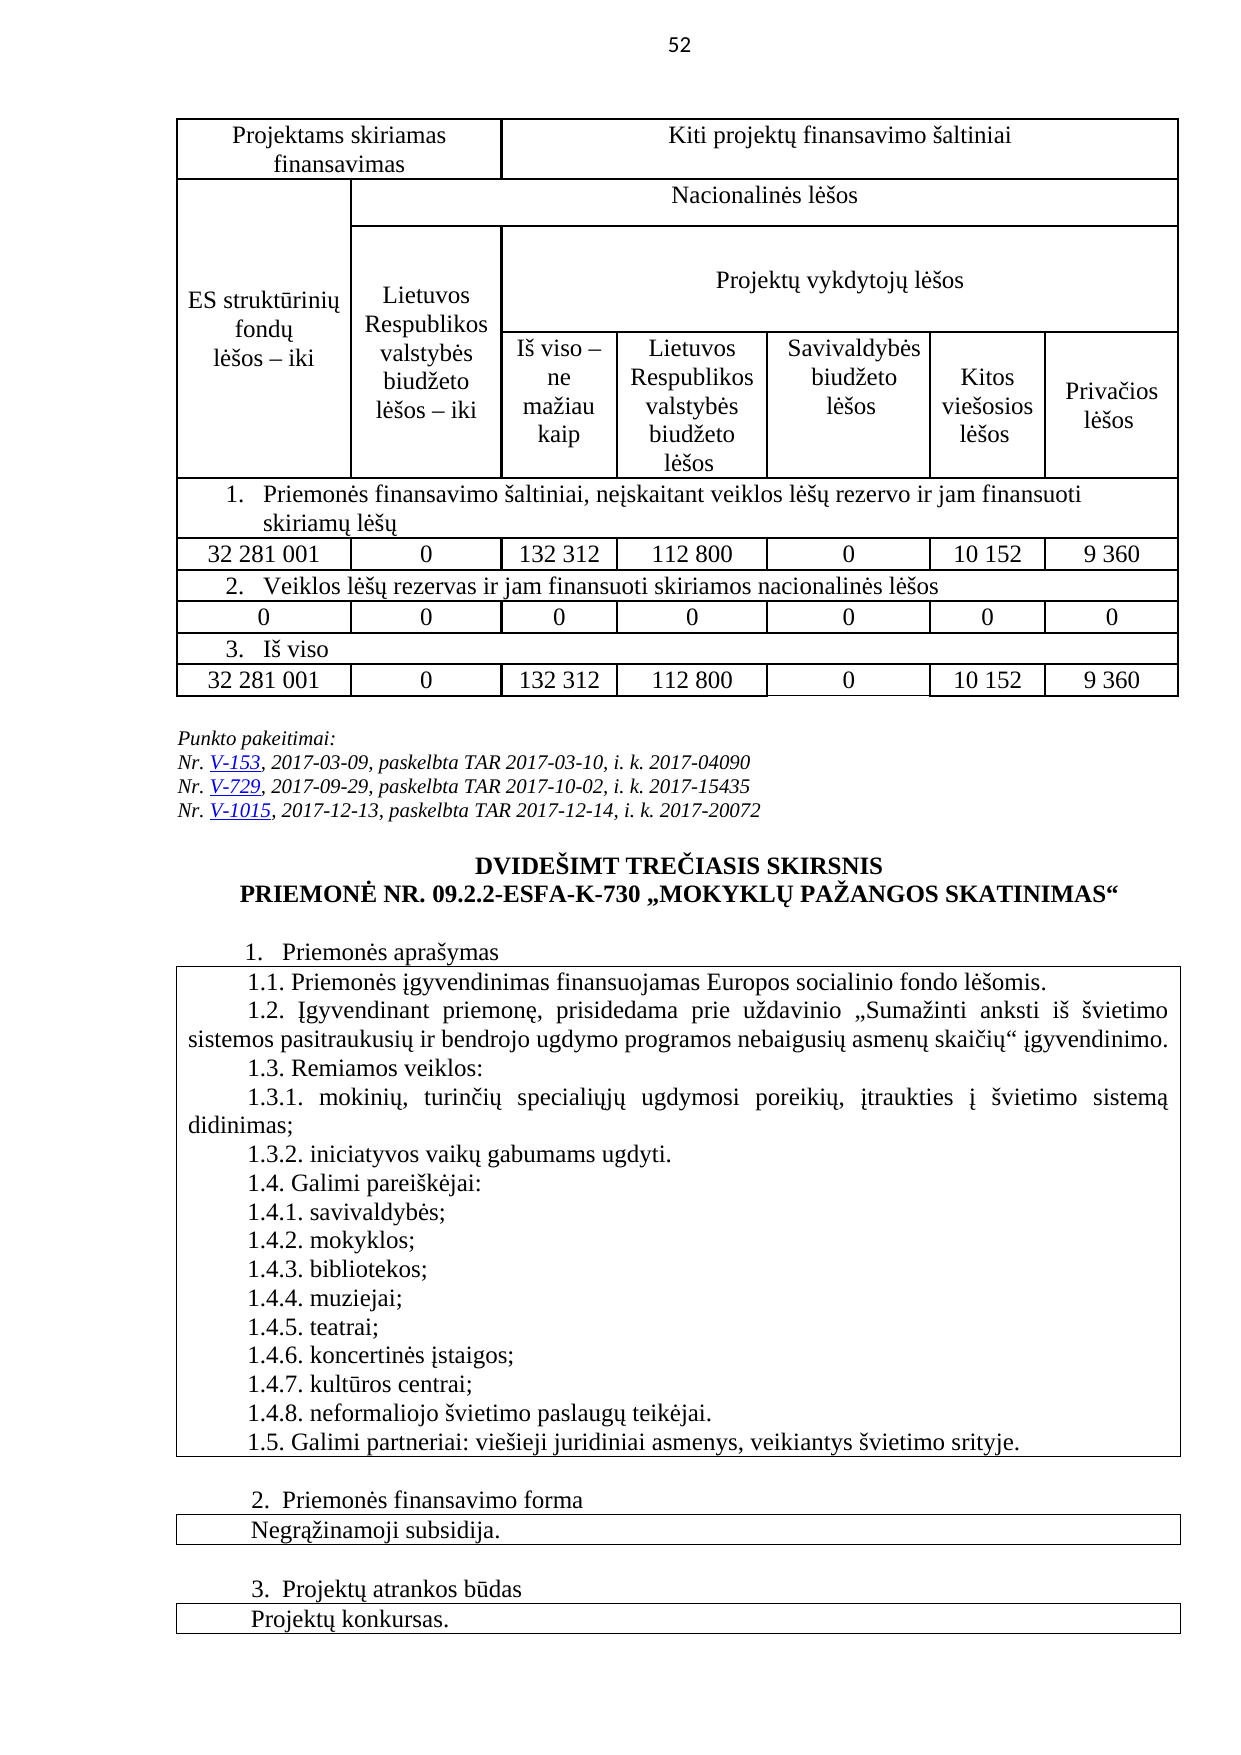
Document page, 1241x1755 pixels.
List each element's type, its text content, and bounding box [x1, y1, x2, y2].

table_header Projektams skiriamas finansavimas [178, 120, 500, 178]
table_cell 1.5. Galimi partneriai: viešieji juridiniai asmenys, veikiantys švietimo srityje. [177, 1427, 1180, 1456]
table_cell 1.2. Įgyvendinant priemonę, prisidedama prie uždavinio „Sumažinti anksti iš švietimo sistemos pasitraukusių ir bendrojo ugdymo programos nebaigusių asmenų skaičių“ įgyvendinimo. [177, 996, 1180, 1053]
table_cell 0 [618, 602, 766, 632]
table_cell Projektų vykdytojų lėšos [503, 227, 1177, 331]
table_cell 112 800 [618, 665, 766, 695]
table_cell 0 [768, 665, 929, 695]
table_cell 9 360 [1046, 665, 1177, 695]
table_cell 0 [178, 602, 350, 632]
table_cell 32 281 001 [178, 665, 350, 695]
table_header Negrąžinamoji subsidija. [177, 1515, 1180, 1544]
table_cell 1. Priemonės finansavimo šaltiniai, neįskaitant veiklos lėšų rezervo ir jam finansuoti skiriamų lėšų [178, 479, 1177, 537]
table_cell 0 [768, 539, 929, 569]
table_cell 0 [503, 602, 616, 632]
table_cell 32 281 001 [178, 539, 350, 569]
text 3. Projektų atrankos būdas [251, 1574, 1181, 1603]
table_cell Kitos viešosios lėšos [931, 333, 1044, 477]
table_cell Iš viso – ne mažiau kaip [503, 333, 616, 477]
text 1. Priemonės aprašymas [244, 937, 1181, 966]
table_cell Nacionalinės lėšos [352, 180, 1177, 225]
table_cell 1.3. Remiamos veiklos: 1.3.1. mokinių, turinčių specialiųjų ugdymosi poreikių, įtraukties į švietimo sistemą didinimas; 1.3.2. iniciatyvos vaikų gabumams ugdyti. [177, 1053, 1180, 1168]
table_cell 10 152 [931, 539, 1044, 569]
table_cell ES struktūrinių fondų lėšos – iki [178, 180, 350, 477]
table_cell Savivaldybės biudžeto lėšos [768, 333, 929, 477]
table_header Projektų konkursas. [177, 1604, 1180, 1633]
table_cell 9 360 [1046, 539, 1177, 569]
text Nr. V-1015, 2017-12-13, paskelbta TAR 2017-12-14, i. k. 2017-20072 [177, 798, 1181, 822]
table_cell 0 [352, 539, 500, 569]
table_cell 0 [931, 602, 1044, 632]
table_cell 10 152 [931, 665, 1044, 695]
table_header 1.1. Priemonės įgyvendinimas finansuojamas Europos socialinio fondo lėšomis. [177, 967, 1180, 996]
table_header Kiti projektų finansavimo šaltiniai [503, 120, 1177, 178]
table_cell 0 [352, 665, 500, 695]
table_cell 3. Iš viso [178, 634, 1177, 663]
text Nr. V-153, 2017-03-09, paskelbta TAR 2017-03-10, i. k. 2017-04090 [177, 750, 1181, 774]
table_cell 0 [1046, 602, 1177, 632]
table_cell 1.4. Galimi pareiškėjai: 1.4.1. savivaldybės; 1.4.2. mokyklos; 1.4.3. bibliotekos; 1.4.4. muziejai; 1.4.5. teatrai; 1.4.6. koncertinės įstaigos; 1.4.7. kultūros centrai; 1.4.8. neformaliojo švietimo paslaugų teikėjai. [177, 1168, 1180, 1427]
text 2. Priemonės finansavimo forma [251, 1485, 1181, 1514]
table_cell 132 312 [503, 665, 616, 695]
table_cell Lietuvos Respublikos valstybės biudžeto lėšos [618, 333, 766, 477]
text DVIDEŠIMT TREČIASIS SKIRSNIS [177, 851, 1181, 879]
table_cell Privačios lėšos [1046, 333, 1177, 477]
text Punkto pakeitimai: [177, 726, 1181, 750]
table_cell Lietuvos Respublikos valstybės biudžeto lėšos – iki [352, 227, 500, 477]
text PRIEMONĖ NR. 09.2.2-ESFA-K-730 „MOKYKLŲ PAŽANGOS SKATINIMAS“ [177, 879, 1181, 908]
table_cell 2. Veiklos lėšų rezervas ir jam finansuoti skiriamos nacionalinės lėšos [178, 571, 1177, 600]
table_cell 0 [352, 602, 500, 632]
table_cell 0 [768, 602, 929, 632]
table_cell 112 800 [618, 539, 766, 569]
table_cell 132 312 [503, 539, 616, 569]
text Nr. V-729, 2017-09-29, paskelbta TAR 2017-10-02, i. k. 2017-15435 [177, 774, 1181, 798]
